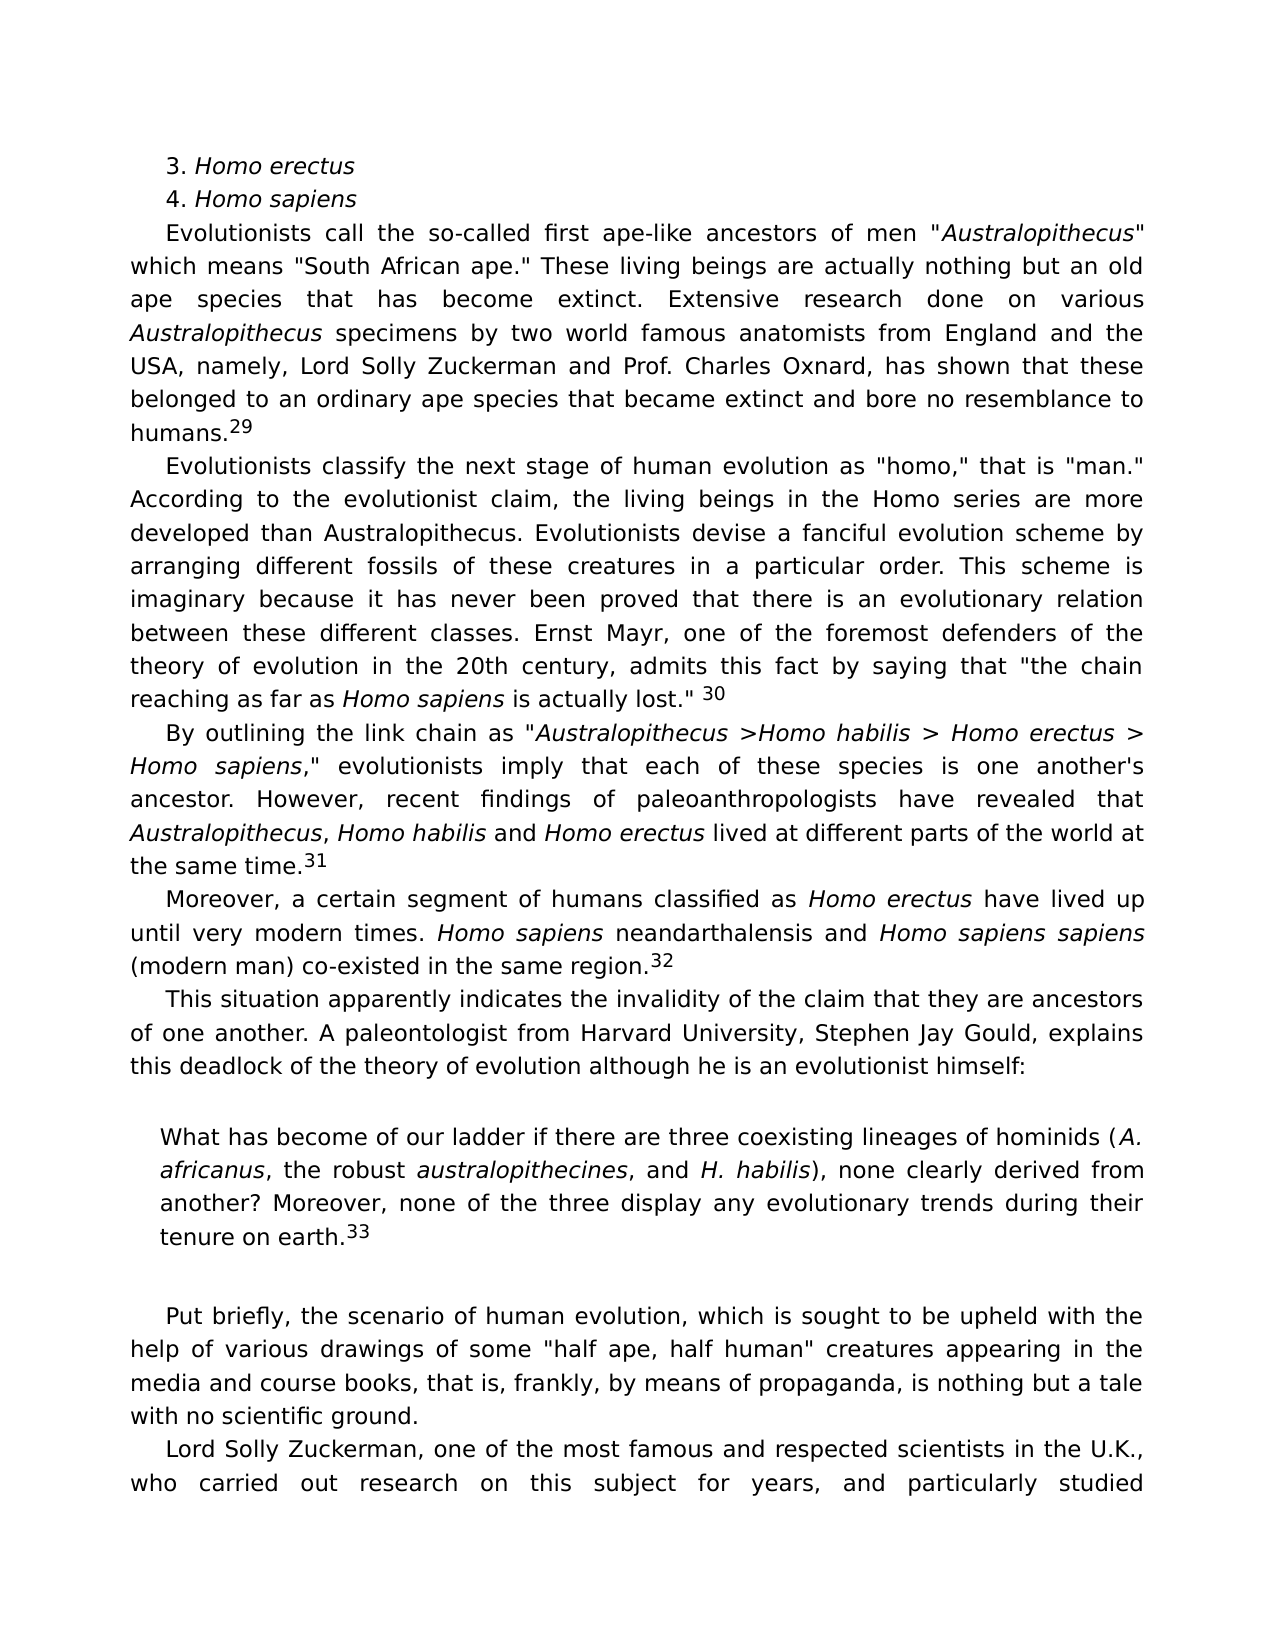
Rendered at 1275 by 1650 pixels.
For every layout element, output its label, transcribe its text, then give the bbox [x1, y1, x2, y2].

text 4. Homo sapiens [130, 181, 1145, 214]
text By outlining the link chain as "Australopithecus >Homo habilis > Homo erectus > Homo sapiens," evolutionists imply that each of these species is one another's ancestor. However, recent findings of paleoanthropologists have revealed that Australopithecus, Homo habilis and Homo erectus lived at different parts of the world at the same time.31 [130, 714, 1145, 881]
text Put briefly, the scenario of human evolution, which is sought to be upheld with the help of various drawings of some "half ape, half human" creatures appearing in the media and course books, that is, frankly, by means of propaganda, is nothing but a tale with no scientific ground. [130, 1298, 1145, 1431]
text Evolutionists classify the next stage of human evolution as "homo," that is "man." According to the evolutionist claim, the living beings in the Homo series are more developed than Australopithecus. Evolutionists devise a fanciful evolution scheme by arranging different fossils of these creatures in a particular order. This scheme is imaginary because it has never been proved that there is an evolutionary relation between these different classes. Ernst Mayr, one of the foremost defenders of the theory of evolution in the 20th century, admits this fact by saying that "the chain reaching as far as Homo sapiens is actually lost." 30 [130, 448, 1145, 714]
text Evolutionists call the so-called first ape-like ancestors of men "Australopithecus" which means "South African ape." These living beings are actually nothing but an old ape species that has become extinct. Extensive research done on various Australopithecus specimens by two world famous anatomists from England and the USA, namely, Lord Solly Zuckerman and Prof. Charles Oxnard, has shown that these belonged to an ordinary ape species that became extinct and bore no resemblance to humans.29 [130, 214, 1145, 448]
text This situation apparently indicates the invalidity of the claim that they are ancestors of one another. A paleontologist from Harvard University, Stephen Jay Gould, explains this deadlock of the theory of evolution although he is an evolutionist himself: [130, 981, 1145, 1081]
text Moreover, a certain segment of humans classified as Homo erectus have lived up until very modern times. Homo sapiens neandarthalensis and Homo sapiens sapiens (modern man) co-existed in the same region.32 [130, 881, 1145, 981]
text 3. Homo erectus [130, 148, 1145, 181]
text Lord Solly Zuckerman, one of the most famous and respected scientists in the U.K., who carried out research on this subject for years, and particularly studied [130, 1431, 1145, 1498]
text What has become of our ladder if there are three coexisting lineages of hominids (A. africanus, the robust australopithecines, and H. habilis), none clearly derived from another? Moreover, none of the three display any evolutionary trends during their tenure on earth.33 [159, 1118, 1145, 1252]
